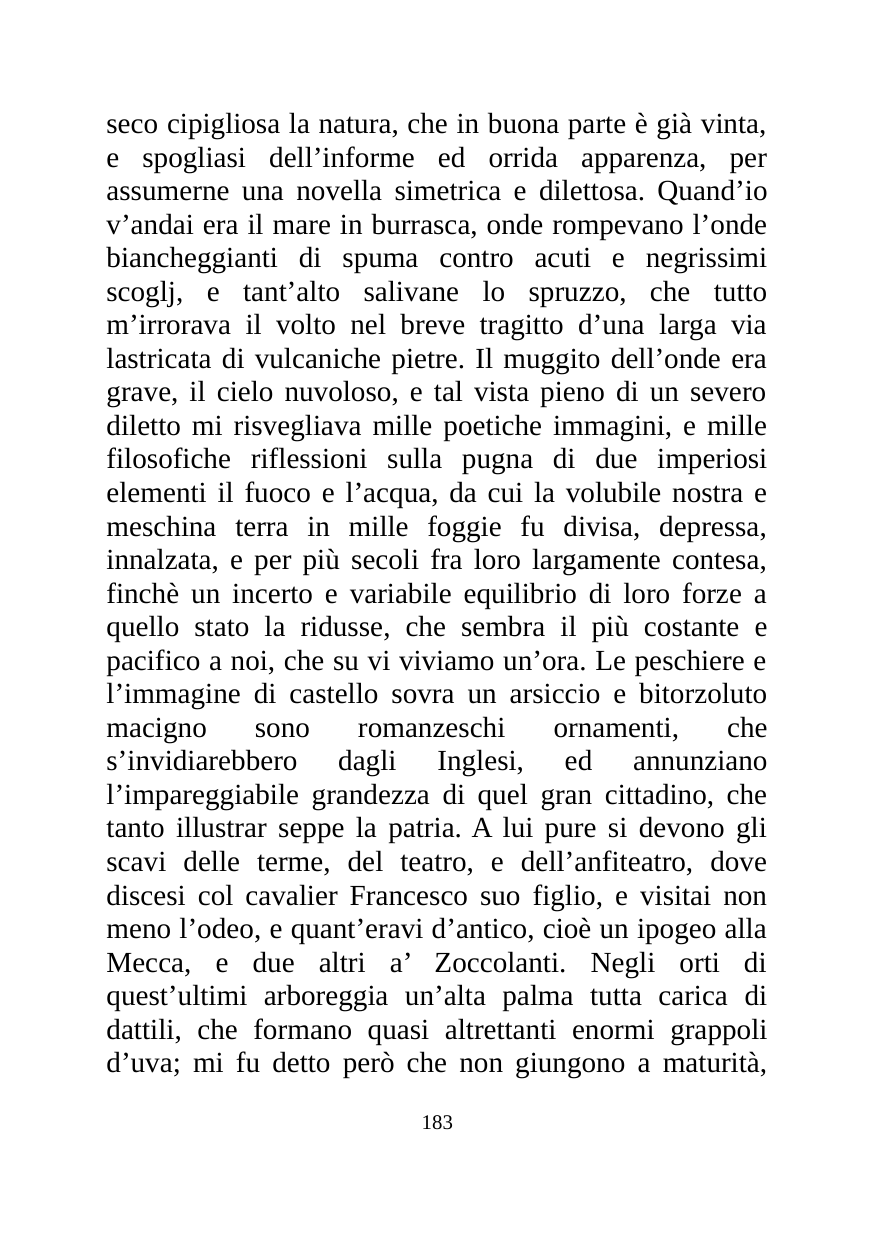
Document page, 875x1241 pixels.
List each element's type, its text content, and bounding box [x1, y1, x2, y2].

text seco cipigliosa la natura, che in buona parte è già vinta, e spogliasi dell’informe ed orrida apparenza, per assumerne una novella simetrica e dilettosa. Quand’io v’andai era il mare in burrasca, onde rompevano l’onde biancheggianti di spuma contro acuti e negrissimi scoglj, e tant’alto salivane lo spruzzo, che tutto m’irrorava il volto nel breve tragitto d’una larga via lastricata di vulcaniche pietre. Il muggito dell’onde era grave, il cielo nuvoloso, e tal vista pieno di un severo diletto mi risvegliava mille poetiche immagini, e mille filosofiche riflessioni sulla pugna di due imperiosi elementi il fuoco e l’acqua, da cui la volubile nostra e meschina terra in mille foggie fu divisa, depressa, innalzata, e per più secoli fra loro largamente contesa, finchè un incerto e variabile equilibrio di loro forze a quello stato la ridusse, che sembra il più costante e pacifico a noi, che su vi viviamo un’ora. Le peschiere e l’immagine di castello sovra un arsiccio e bitorzoluto macigno sono romanzeschi ornamenti, che s’invidiarebbero dagli Inglesi, ed annunziano l’impareggiabile grandezza di quel gran cittadino, che tanto illustrar seppe la patria. A lui pure si devono gli scavi delle terme, del teatro, e dell’anfiteatro, dove discesi col cavalier Francesco suo figlio, e visitai non meno l’odeo, e quant’eravi d’antico, cioè un ipogeo alla Mecca, e due altri a’ Zoccolanti. Negli orti di quest’ultimi arboreggia un’alta palma tutta carica di dattili, che formano quasi altrettanti enormi grappoli d’uva; mi fu detto però che non giungono a maturità, [106, 106, 768, 1079]
